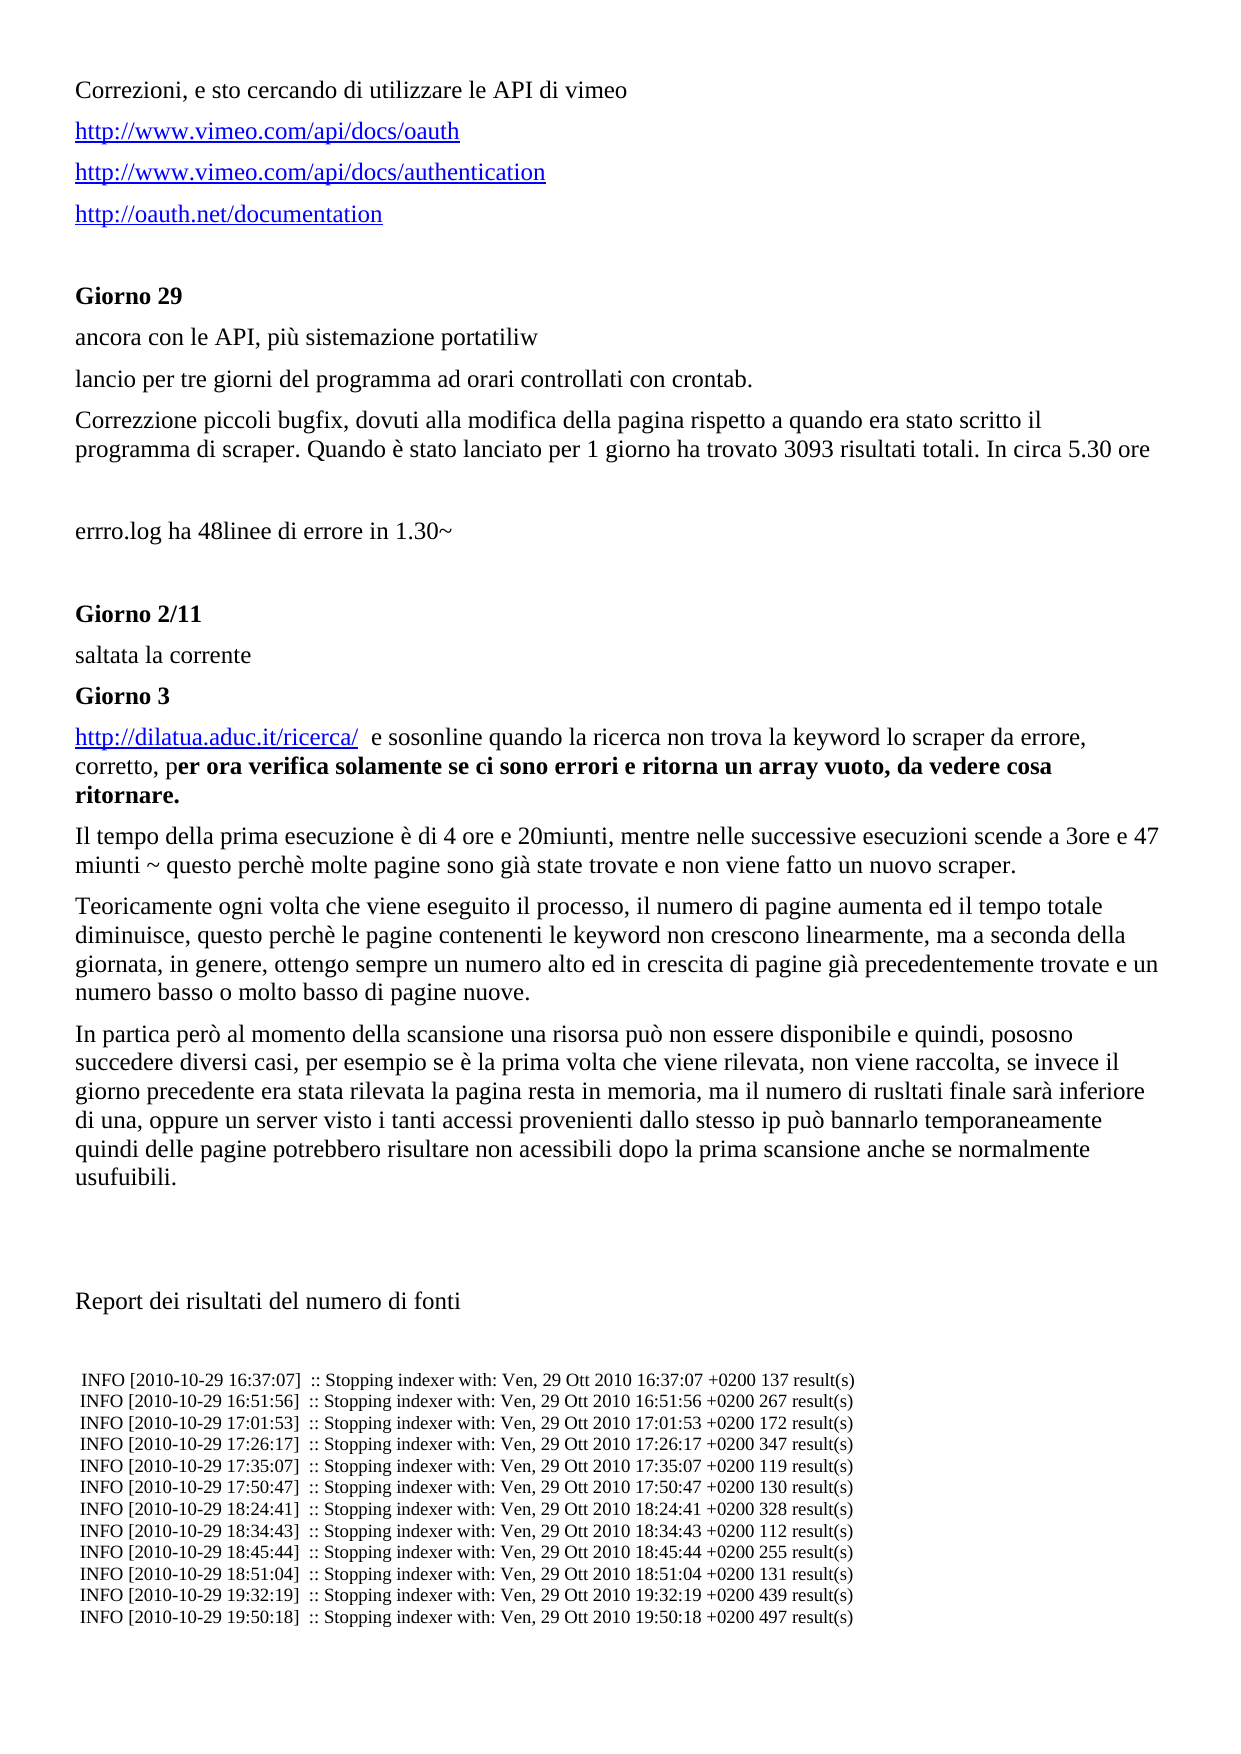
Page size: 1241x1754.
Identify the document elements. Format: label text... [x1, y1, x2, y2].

text INFO [2010-10-29 17:01:53] :: Stopping indexer with: Ven, 29 Ott 2010 17:01:53 +0200 172 result(s) [75, 1412, 1162, 1433]
text INFO [2010-10-29 18:51:04] :: Stopping indexer with: Ven, 29 Ott 2010 18:51:04 +0200 131 result(s) [75, 1563, 1162, 1584]
text INFO [2010-10-29 17:26:17] :: Stopping indexer with: Ven, 29 Ott 2010 17:26:17 +0200 347 result(s) [75, 1433, 1162, 1455]
text http://dilatua.aduc.it/ricerca/ e sosonline quando la ricerca non trova la keyword lo scraper da errore, corretto, per ora verifica solamente se ci sono errori e ritorna un array vuoto, da vedere cosa ritornare. [75, 722, 1162, 809]
text Correzzione piccoli bugfix, dovuti alla modifica della pagina rispetto a quando era stato scritto il programma di scraper. Quando è stato lanciato per 1 giorno ha trovato 3093 risultati totali. In circa 5.30 ore [75, 405, 1162, 462]
text http://oauth.net/documentation [75, 199, 1162, 227]
text INFO [2010-10-29 17:50:47] :: Stopping indexer with: Ven, 29 Ott 2010 17:50:47 +0200 130 result(s) [75, 1476, 1162, 1498]
text INFO [2010-10-29 18:34:43] :: Stopping indexer with: Ven, 29 Ott 2010 18:34:43 +0200 112 result(s) [75, 1519, 1162, 1541]
text INFO [2010-10-29 16:37:07] :: Stopping indexer with: Ven, 29 Ott 2010 16:37:07 +0200 137 result(s) [75, 1369, 1162, 1390]
text lancio per tre giorni del programma ad orari controllati con crontab. [75, 364, 1162, 392]
text Giorno 29 [75, 281, 1162, 310]
text http://www.vimeo.com/api/docs/authentication [75, 157, 1162, 186]
text INFO [2010-10-29 19:50:18] :: Stopping indexer with: Ven, 29 Ott 2010 19:50:18 +0200 497 result(s) [75, 1606, 1162, 1627]
text errro.log ha 48linee di errore in 1.30~ [75, 516, 1162, 545]
text INFO [2010-10-29 17:35:07] :: Stopping indexer with: Ven, 29 Ott 2010 17:35:07 +0200 119 result(s) [75, 1455, 1162, 1476]
text Il tempo della prima esecuzione è di 4 ore e 20miunti, mentre nelle successive esecuzioni scende a 3ore e 47 miunti ~ questo perchè molte pagine sono già state trovate e non viene fatto un nuovo scraper. [75, 821, 1162, 879]
text In partica però al momento della scansione una risorsa può non essere disponibile e quindi, pososno succedere diversi casi, per esempio se è la prima volta che viene rilevata, non viene raccolta, se invece il giorno precedente era stata rilevata la pagina resta in memoria, ma il numero di rusltati finale sarà inferiore di una, oppure un server visto i tanti accessi provenienti dallo stesso ip può bannarlo temporaneamente quindi delle pagine potrebbero risultare non acessibili dopo la prima scansione anche se normalmente usufuibili. [75, 1019, 1162, 1191]
text Teoricamente ogni volta che viene eseguito il processo, il numero di pagine aumenta ed il tempo totale diminuisce, questo perchè le pagine contenenti le keyword non crescono linearmente, ma a seconda della giornata, in genere, ottengo sempre un numero alto ed in crescita di pagine già precedentemente trovate e un numero basso o molto basso di pagine nuove. [75, 891, 1162, 1006]
text INFO [2010-10-29 19:32:19] :: Stopping indexer with: Ven, 29 Ott 2010 19:32:19 +0200 439 result(s) [75, 1584, 1162, 1606]
text Giorno 2/11 [75, 599, 1162, 627]
text ancora con le API, più sistemazione portatiliw [75, 322, 1162, 351]
text INFO [2010-10-29 18:45:44] :: Stopping indexer with: Ven, 29 Ott 2010 18:45:44 +0200 255 result(s) [75, 1541, 1162, 1563]
text INFO [2010-10-29 16:51:56] :: Stopping indexer with: Ven, 29 Ott 2010 16:51:56 +0200 267 result(s) [75, 1390, 1162, 1412]
text Giorno 3 [75, 681, 1162, 710]
text saltata la corrente [75, 640, 1162, 669]
text Correzioni, e sto cercando di utilizzare le API di vimeo [75, 75, 1162, 104]
text INFO [2010-10-29 18:24:41] :: Stopping indexer with: Ven, 29 Ott 2010 18:24:41 +0200 328 result(s) [75, 1498, 1162, 1519]
text Report dei risultati del numero di fonti [75, 1286, 1162, 1315]
text http://www.vimeo.com/api/docs/oauth [75, 116, 1162, 145]
